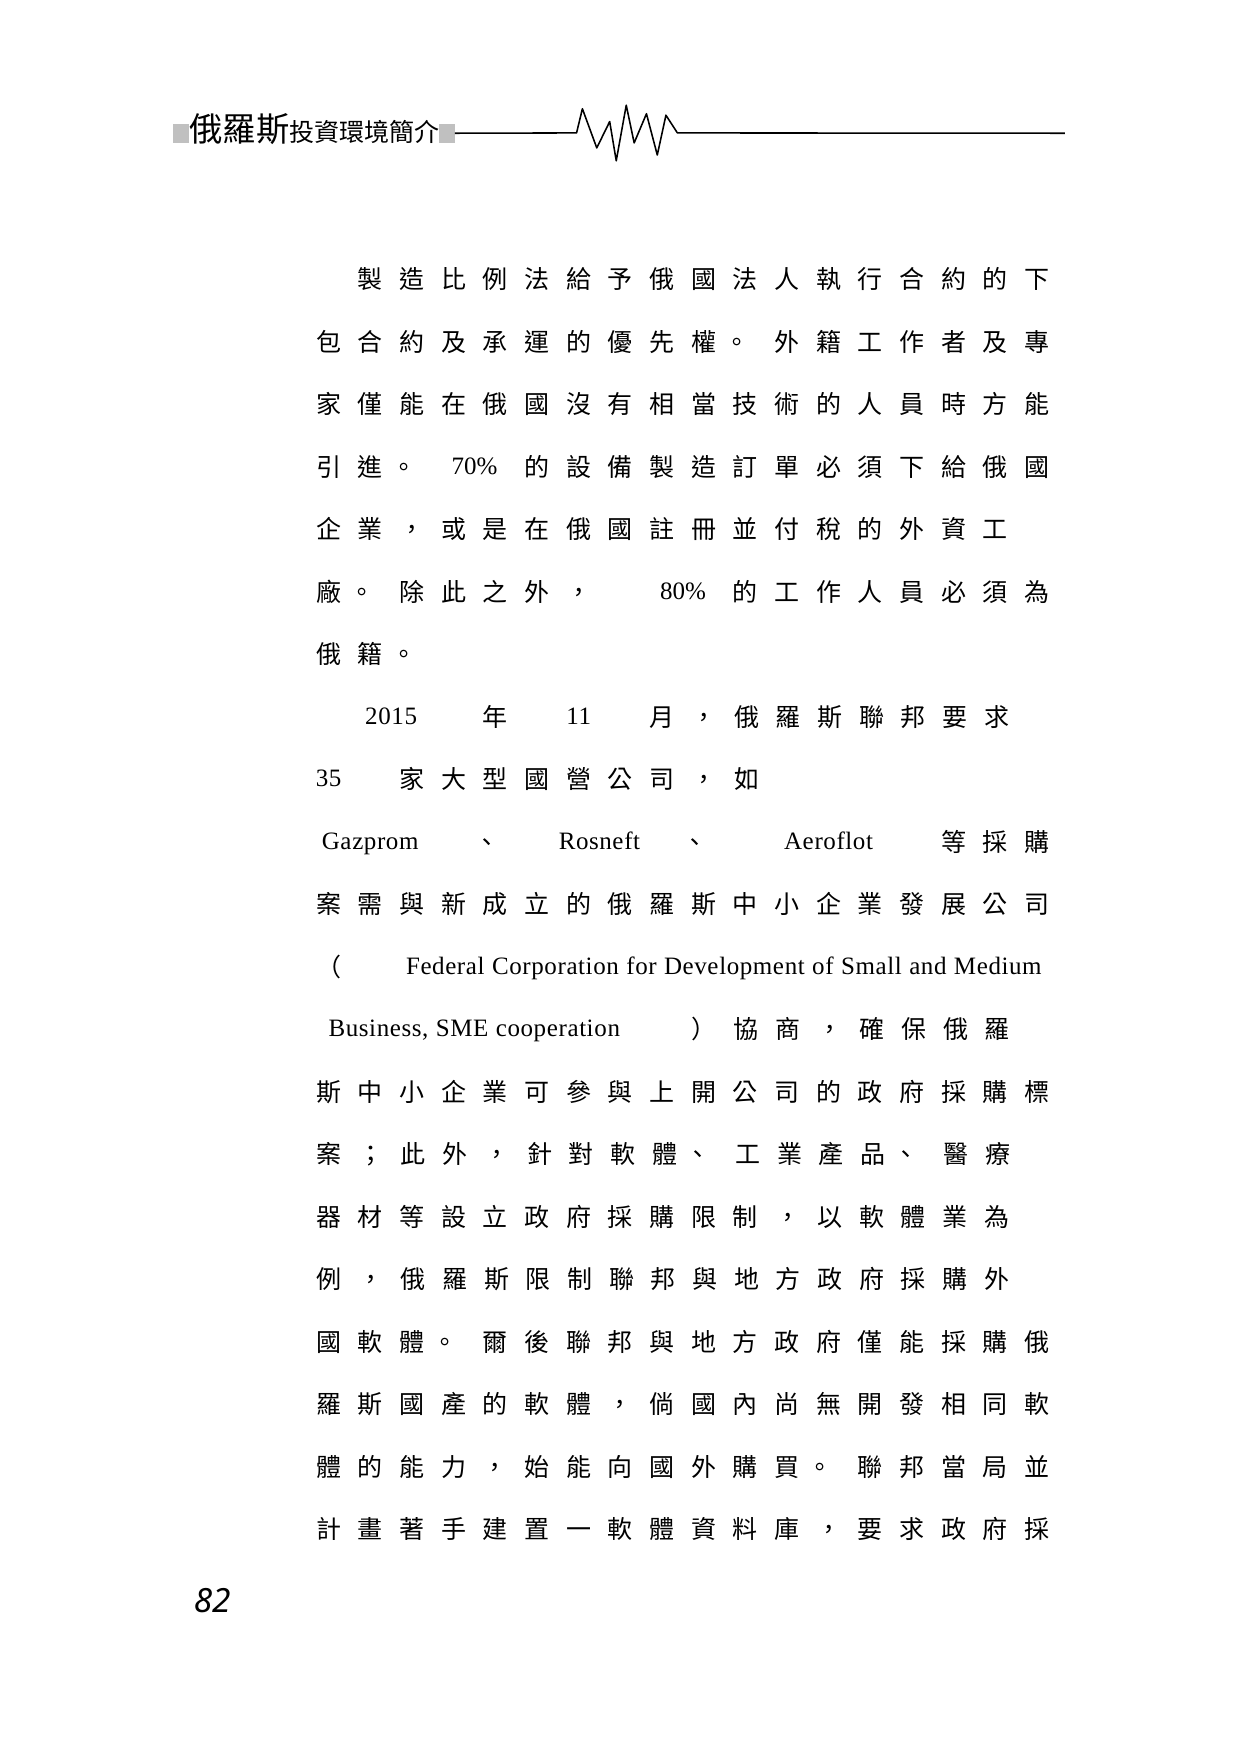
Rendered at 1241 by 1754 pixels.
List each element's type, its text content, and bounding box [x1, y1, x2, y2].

text 製造比例法給予俄國法人執行合約的下包合約及承運的優先權。外籍工作者及專家僅能在俄國沒有相當技術的人員時方能引進。70%的設備製造訂單必須下給俄國企業，或是在俄國註冊並付稅的外資工廠。除此之外，80%的工作人員必須為俄籍。 [281, 236, 1058, 674]
text 2015年11月，俄羅斯聯邦要求35家大型國營公司，如Gazprom、Rosneft、Aeroflot等採購案需與新成立的俄羅斯中小企業發展公司（Federal Corporation for Development of Small and Medium Business, SME cooperation）協商，確保俄羅斯中小企業可參與上開公司的政府採購標案；此外，針對軟體、工業產品、醫療器材等設立政府採購限制，以軟體業為例，俄羅斯限制聯邦與地方政府採購外國軟體。爾後聯邦與地方政府僅能採購俄羅斯國產的軟體，倘國內尚無開發相同軟體的能力，始能向國外購買。聯邦當局並計畫著手建置一軟體資料庫，要求政府採 [281, 674, 1058, 1549]
